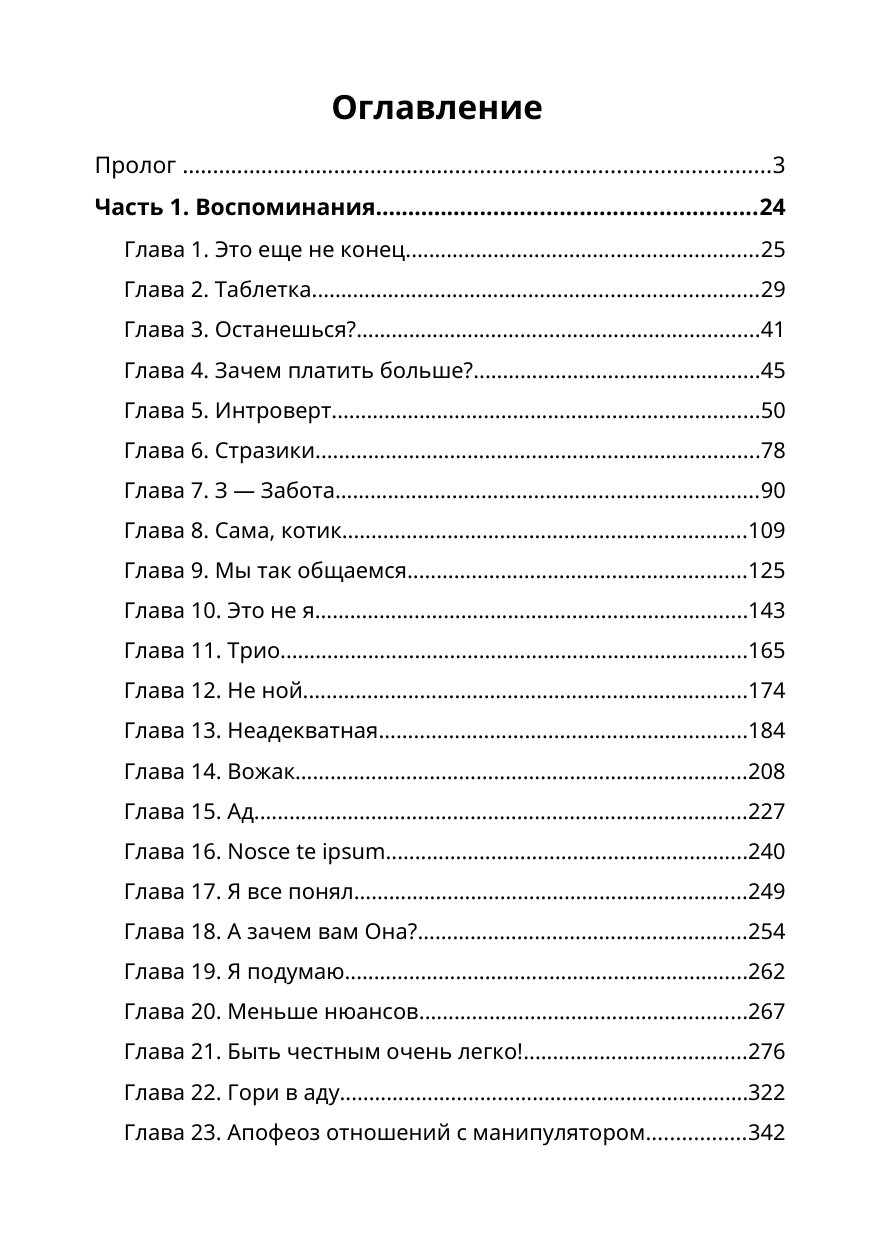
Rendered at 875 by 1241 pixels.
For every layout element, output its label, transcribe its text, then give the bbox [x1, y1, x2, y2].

text Глава 8. Сама, котик 109 [118, 515, 786, 545]
text Глава 21. Быть честным очень легко! 276 [118, 1036, 786, 1066]
subtitle Оглавление [88, 84, 786, 129]
text Глава 1. Это еще не конец 25 [118, 232, 786, 264]
text Глава 15. Ад 227 [118, 796, 786, 826]
text Глава 2. Таблетка 29 [118, 274, 786, 304]
text Глава 19. Я подумаю 262 [118, 956, 786, 986]
text Глава 6. Стразики 78 [118, 435, 786, 464]
text Глава 12. Не ной 174 [118, 675, 786, 705]
text Глава 16. Nosce te ipsum 240 [118, 836, 786, 866]
text Пролог 3 [88, 149, 786, 180]
text Глава 3. Останешься? 41 [118, 314, 786, 344]
text Глава 13. Неадекватная 184 [118, 716, 786, 745]
text Глава 11. Трио 165 [118, 635, 786, 665]
text Глава 20. Меньше нюансов 267 [118, 996, 786, 1026]
text Глава 9. Мы так общаемся 125 [118, 555, 786, 585]
text Часть 1. Воспоминания 24 [88, 191, 786, 222]
text Глава 18. А зачем вам Она? 254 [118, 916, 786, 946]
text Глава 4. Зачем платить больше? 45 [118, 354, 786, 384]
text Глава 23. Апофеоз отношений с манипулятором 342 [118, 1117, 786, 1146]
text Глава 22. Гори в аду 322 [118, 1076, 786, 1106]
text Глава 7. З — Забота 90 [118, 475, 786, 505]
text Глава 14. Вожак 208 [118, 756, 786, 785]
text Глава 17. Я все понял 249 [118, 876, 786, 906]
text Глава 10. Это не я 143 [118, 595, 786, 625]
text Глава 5. Интроверт 50 [118, 395, 786, 424]
